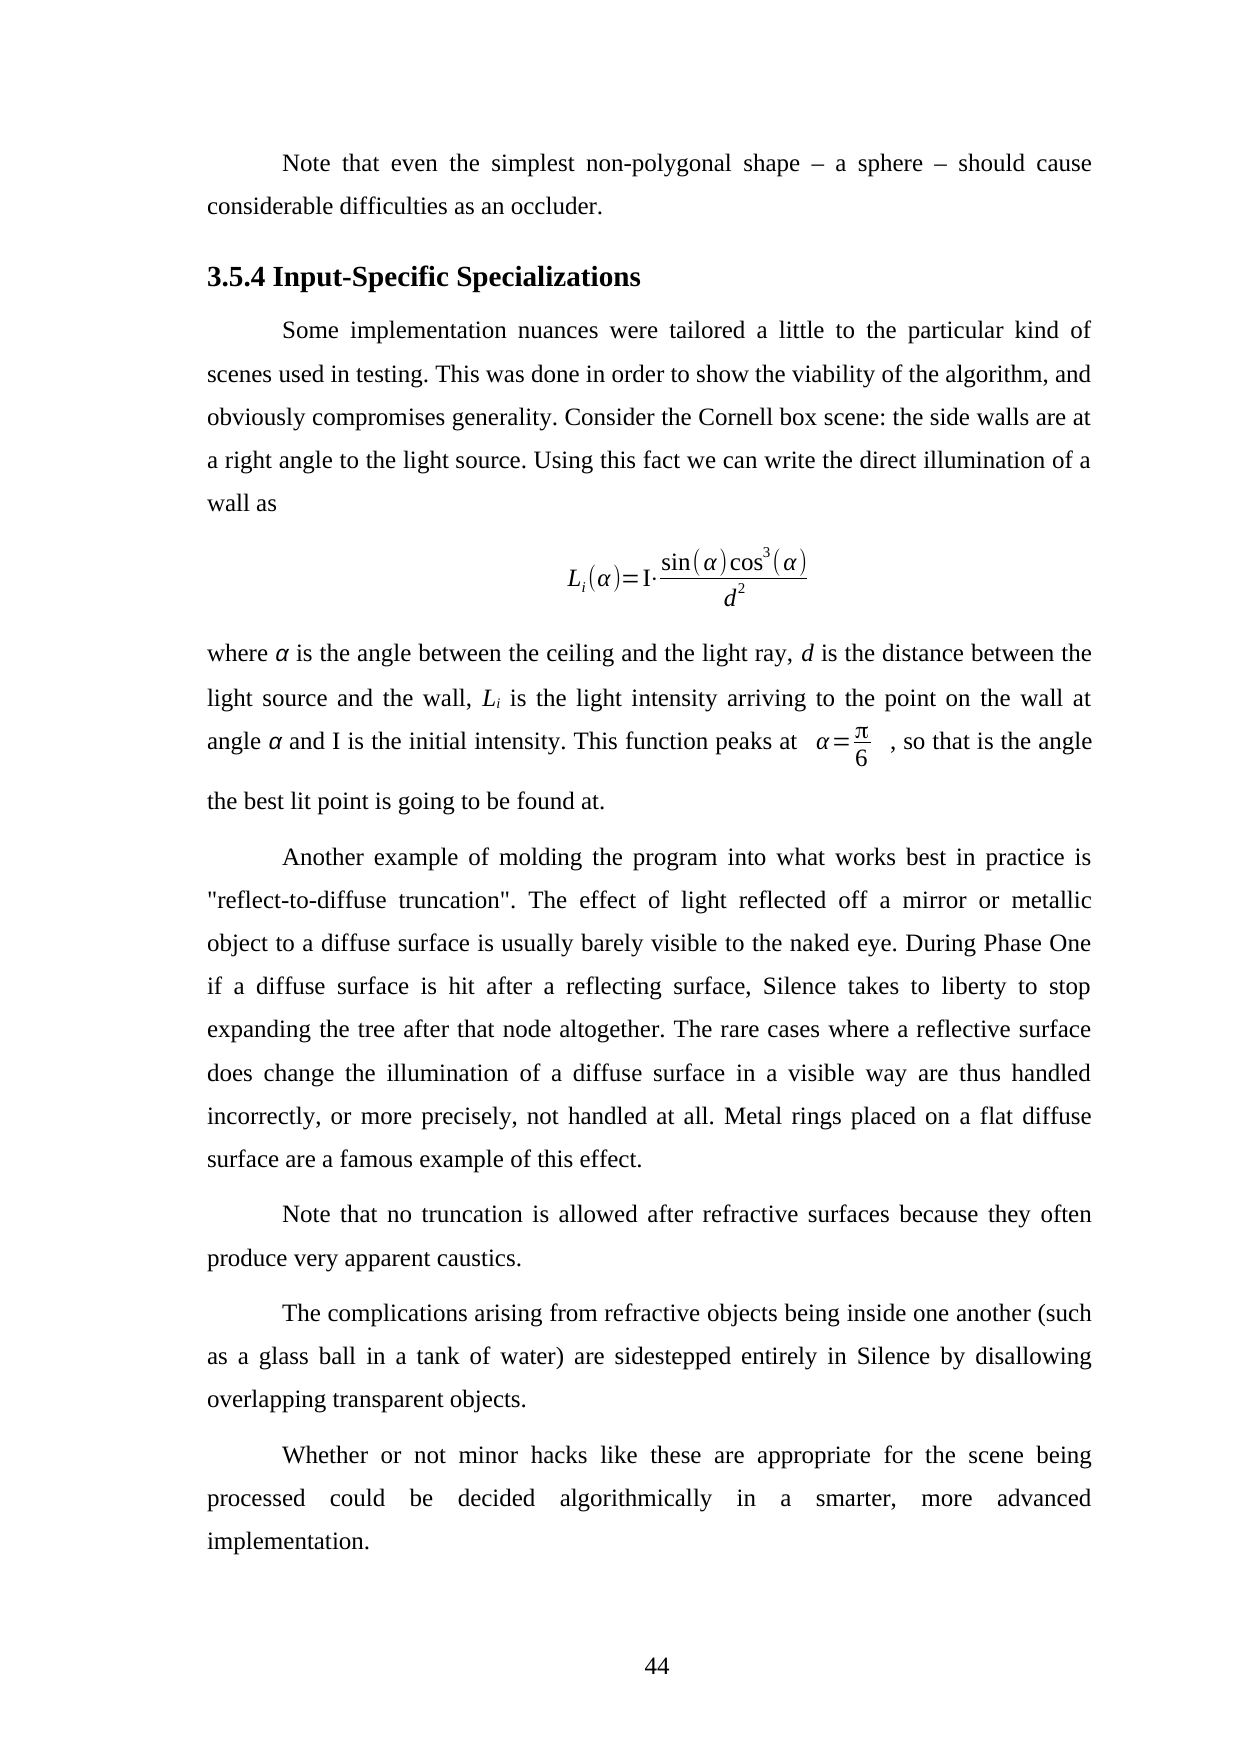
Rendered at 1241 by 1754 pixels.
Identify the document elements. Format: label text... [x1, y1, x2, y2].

text Some implementation nuances were tailored a little to the particular kind of scenes used in testing. This was done in order to show the viability of the algorithm, and obviously compromises generality. Consider the Cornell box scene: the side walls are at a right angle to the light source. Using this fact we can write the direct illumination of a wall as [207, 316, 1092, 517]
text Another example of molding the program into what works best in practice is "reflect-to-diffuse truncation". The effect of light reflected off a mirror or metallic object to a diffuse surface is usually barely visible to the naked eye. During Phase One if a diffuse surface is hit after a reflecting surface, Silence takes to liberty to stop expanding the tree after that node altogether. The rare cases where a reflective surface does change the illumination of a diffuse surface in a visible way are thus handled incorrectly, or more precisely, not handled at all. Metal rings placed on a flat diffuse surface are a famous example of this effect. [207, 842, 1092, 1173]
text Note that no truncation is allowed after refractive surfaces because they often produce very apparent caustics. [207, 1199, 1092, 1271]
text where α is the angle between the ceiling and the light ray, d is the distance between the light source and the wall, Li is the light intensity arriving to the point on the wall at angle α and I is the initial intensity. This function peaks at, so that is the angle the best lit point is going to be found at. [207, 638, 1092, 815]
subtitle Input-Specific Specializations [207, 259, 1092, 292]
text The complications arising from refractive objects being inside one another (such as a glass ball in a tank of water) are sidestepped entirely in Silence by disallowing overlapping transparent objects. [207, 1298, 1092, 1413]
text Note that even the simplest non-polygonal shape – a sphere – should cause considerable difficulties as an occluder. [207, 148, 1092, 219]
text Whether or not minor hacks like these are appropriate for the scene being processed could be decided algorithmically in a smarter, more advanced implementation. [207, 1440, 1092, 1555]
